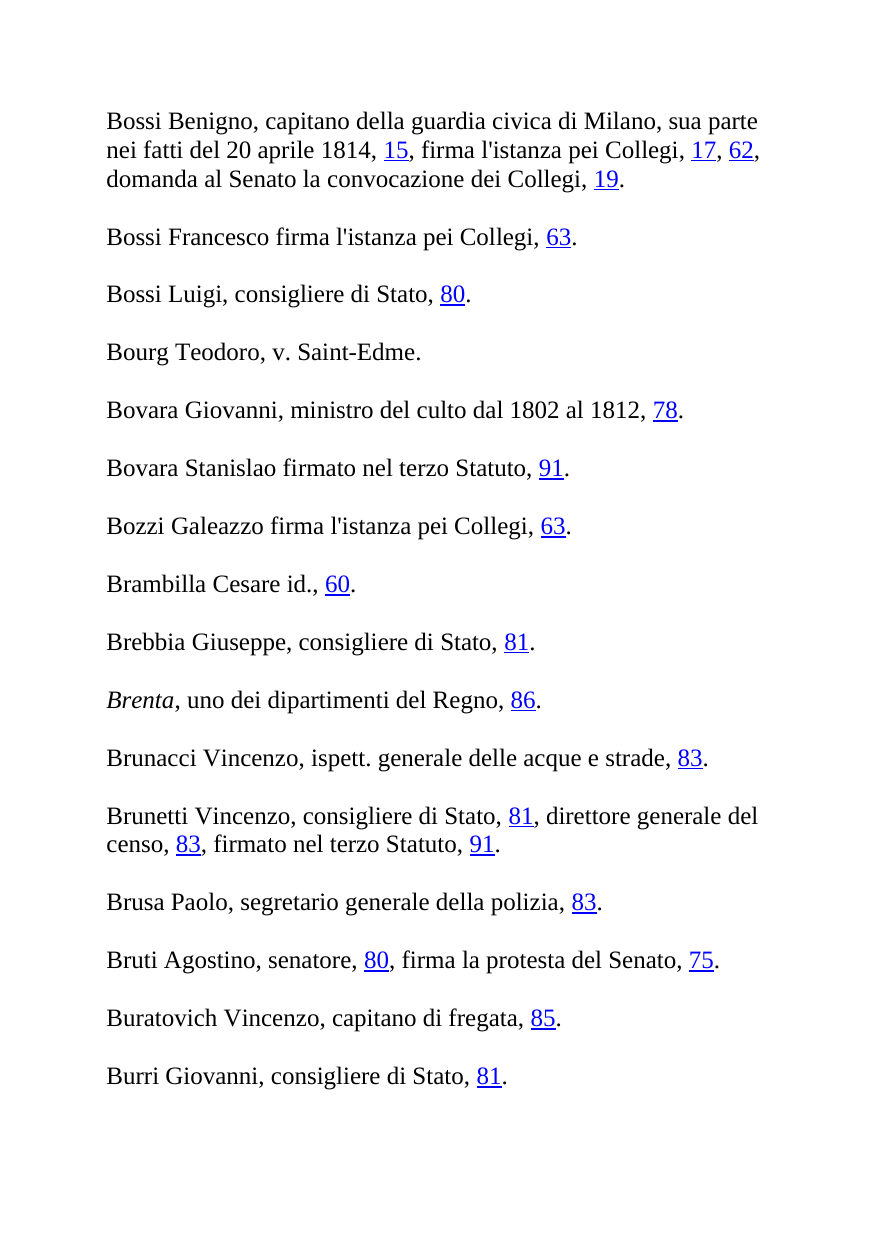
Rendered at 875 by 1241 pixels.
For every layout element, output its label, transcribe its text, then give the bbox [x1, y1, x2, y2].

text Bossi Luigi, consigliere di Stato, 80. [106, 279, 768, 308]
text Bovara Giovanni, ministro del culto dal 1802 al 1812, 78. [106, 395, 768, 424]
text Brunacci Vincenzo, ispett. generale delle acque e strade, 83. [106, 743, 768, 772]
text Bozzi Galeazzo firma l'istanza pei Collegi, 63. [106, 511, 768, 540]
text Bovara Stanislao firmato nel terzo Statuto, 91. [106, 453, 768, 482]
text Brebbia Giuseppe, consigliere di Stato, 81. [106, 627, 768, 656]
text Brambilla Cesare id., 60. [106, 569, 768, 598]
text Brunetti Vincenzo, consigliere di Stato, 81, direttore generale del censo, 83, firmato nel terzo Statuto, 91. [106, 801, 768, 858]
text Bossi Francesco firma l'istanza pei Collegi, 63. [106, 222, 768, 250]
text Brusa Paolo, segretario generale della polizia, 83. [106, 887, 768, 916]
text Bruti Agostino, senatore, 80, firma la protesta del Senato, 75. [106, 945, 768, 974]
text Burri Giovanni, consigliere di Stato, 81. [106, 1061, 768, 1090]
text Brenta, uno dei dipartimenti del Regno, 86. [106, 685, 768, 714]
text Bossi Benigno, capitano della guardia civica di Milano, sua parte nei fatti del 20 aprile 1814, 15, firma l'istanza pei Collegi, 17, 62, domanda al Senato la convocazione dei Collegi, 19. [106, 106, 768, 192]
text Buratovich Vincenzo, capitano di fregata, 85. [106, 1003, 768, 1032]
text Bourg Teodoro, v. Saint-Edme. [106, 337, 768, 366]
